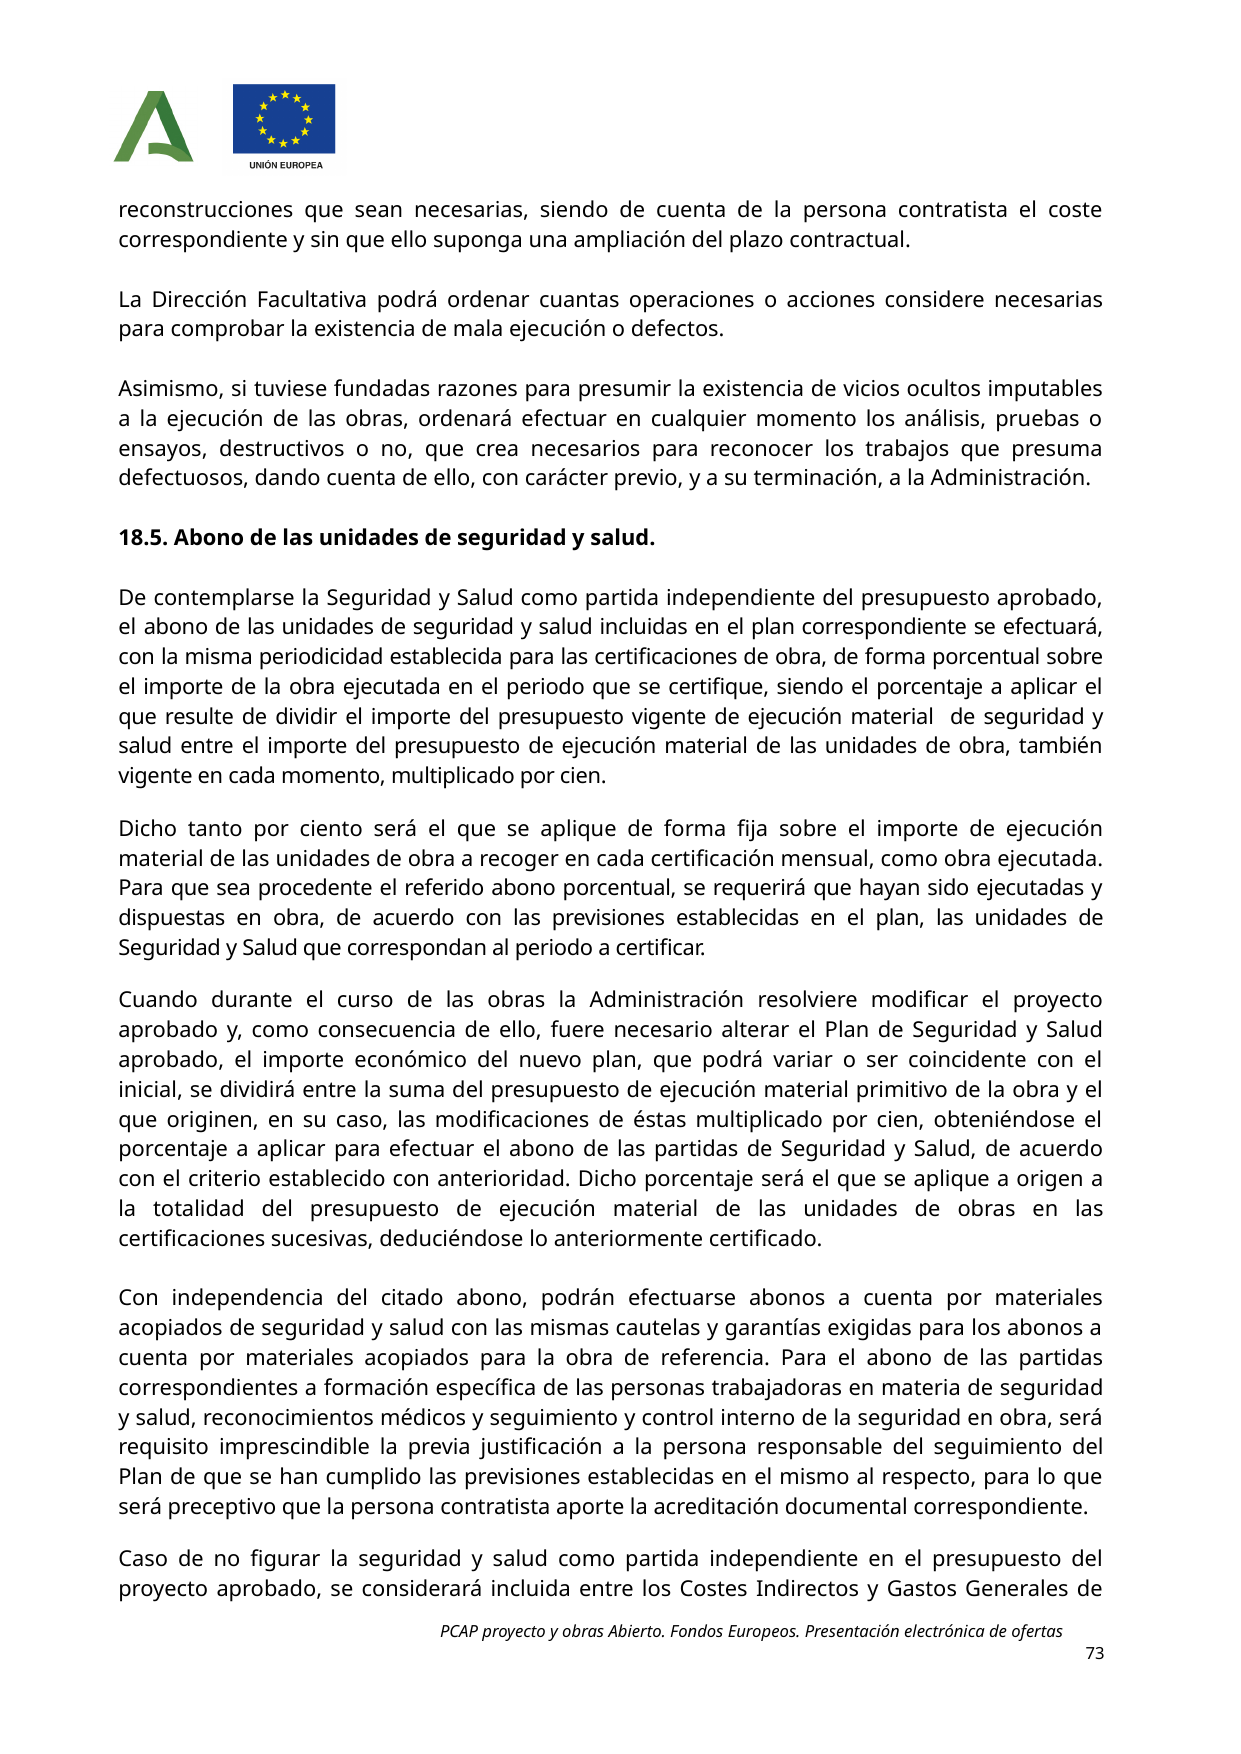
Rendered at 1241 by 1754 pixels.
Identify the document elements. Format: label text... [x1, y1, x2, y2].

text Asimismo, si tuviese fundadas razones para presumir la existencia de vicios ocultos imputables a la ejecución de las obras, ordenará efectuar en cualquier momento los análisis, pruebas o ensayos, destructivos o no, que crea necesarios para reconocer los trabajos que presuma defectuosos, dando cuenta de ello, con carácter previo, y a su terminación, a la Administración. [118, 373, 1104, 492]
picture [109, 86, 198, 166]
text Dicho tanto por ciento será el que se aplique de forma fija sobre el importe de ejecución material de las unidades de obra a recoger en cada certificación mensual, como obra ejecutada. Para que sea procedente el referido abono porcentual, se requerirá que hayan sido ejecutadas y dispuestas en obra, de acuerdo con las previsiones establecidas en el plan, las unidades de Seguridad y Salud que correspondan al periodo a certificar. [118, 813, 1104, 962]
text 18.5. Abono de las unidades de seguridad y salud. [118, 522, 1104, 552]
text La Dirección Facultativa podrá ordenar cuantas operaciones o acciones considere necesarias para comprobar la existencia de mala ejecución o defectos. [118, 284, 1104, 343]
text De contemplarse la Seguridad y Salud como partida independiente del presupuesto aprobado, el abono de las unidades de seguridad y salud incluidas en el plan correspondiente se efectuará, con la misma periodicidad establecida para las certificaciones de obra, de forma porcentual sobre el importe de la obra ejecutada en el periodo que se certifique, siendo el porcentaje a aplicar el que resulte de dividir el importe del presupuesto vigente de ejecución material de seguridad y salud entre el importe del presupuesto de ejecución material de las unidades de obra, también vigente en cada momento, multiplicado por cien. [118, 582, 1104, 790]
text reconstrucciones que sean necesarias, siendo de cuenta de la persona contratista el coste correspondiente y sin que ello suponga una ampliación del plazo contractual. [118, 194, 1104, 254]
text Con independencia del citado abono, podrán efectuarse abonos a cuenta por materiales acopiados de seguridad y salud con las mismas cautelas y garantías exigidas para los abonos a cuenta por materiales acopiados para la obra de referencia. Para el abono de las partidas correspondientes a formación específica de las personas trabajadoras en materia de seguridad y salud, reconocimientos médicos y seguimiento y control interno de la seguridad en obra, será requisito imprescindible la previa justificación a la persona responsable del seguimiento del Plan de que se han cumplido las previsiones establecidas en el mismo al respecto, para lo que será preceptivo que la persona contratista aporte la acreditación documental correspondiente. [118, 1282, 1104, 1521]
text Cuando durante el curso de las obras la Administración resolviere modificar el proyecto aprobado y, como consecuencia de ello, fuere necesario alterar el Plan de Seguridad y Salud aprobado, el importe económico del nuevo plan, que podrá variar o ser coincidente con el inicial, se dividirá entre la suma del presupuesto de ejecución material primitivo de la obra y el que originen, en su caso, las modificaciones de éstas multiplicado por cien, obteniéndose el porcentaje a aplicar para efectuar el abono de las partidas de Seguridad y Salud, de acuerdo con el criterio establecido con anterioridad. Dicho porcentaje será el que se aplique a origen a la totalidad del presupuesto de ejecución material de las unidades de obras en las certificaciones sucesivas, deduciéndose lo anteriormente certificado. [118, 984, 1104, 1253]
picture [221, 78, 347, 176]
text Caso de no figurar la seguridad y salud como partida independiente en el presupuesto del proyecto aprobado, se considerará incluida entre los Costes Indirectos y Gastos Generales de [118, 1543, 1104, 1603]
